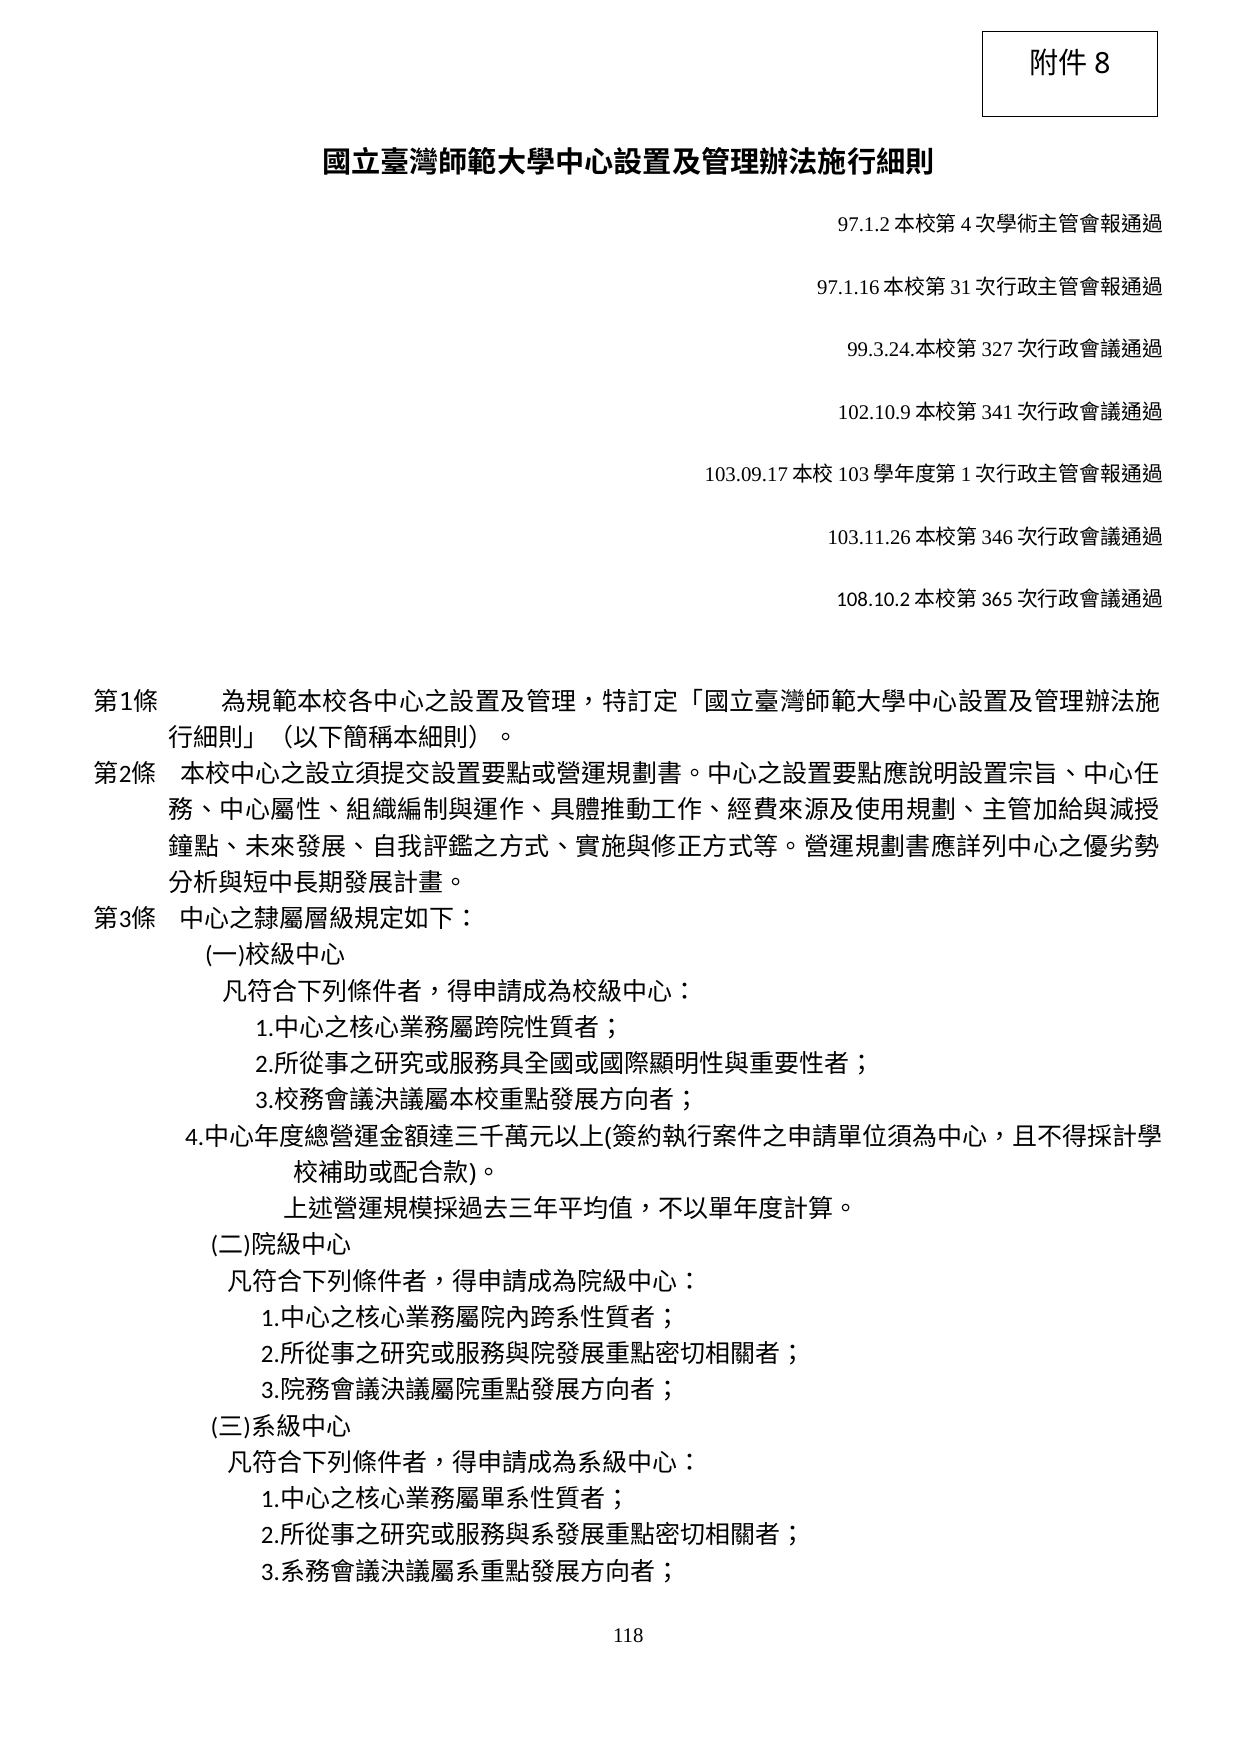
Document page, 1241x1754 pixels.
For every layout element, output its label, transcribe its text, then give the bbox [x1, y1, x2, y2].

text 2.所從事之研究或服務與院發展重點密切相關者； [244, 1333, 1162, 1370]
text (二)院級中心 [193, 1225, 1162, 1261]
text 上述營運規模採過去三年平均值，不以單年度計算。 [194, 1188, 1162, 1225]
text 3.院務會議決議屬院重點發展方向者； [244, 1370, 1162, 1406]
text 凡符合下列條件者，得申請成為校級中心： [194, 971, 1162, 1007]
text 97.1.2本校第4次學術主管會報通過 [94, 181, 1162, 243]
text 103.11.26本校第346次行政會議通過 [94, 493, 1162, 556]
text 1.中心之核心業務屬單系性質者； [244, 1478, 1162, 1515]
text 2.所從事之研究或服務與系發展重點密切相關者； [244, 1515, 1162, 1551]
text 附件8 [998, 39, 1142, 82]
text 凡符合下列條件者，得申請成為院級中心： [194, 1261, 1162, 1297]
text 97.1.16本校第31次行政主管會報通過 [94, 243, 1162, 306]
text 103.09.17本校103學年度第1次行政主管會報通過 [94, 431, 1162, 493]
text 1.中心之核心業務屬跨院性質者； [244, 1007, 1162, 1043]
text 102.10.9本校第341次行政會議通過 [94, 368, 1162, 431]
list 為規範本校各中心之設置及管理，特訂定「國立臺灣師範大學中心設置及管理辦法施行細則」（以下簡稱本細則）。 [94, 681, 1162, 753]
text (三)系級中心 [193, 1406, 1162, 1442]
list 中心之隸屬層級規定如下： [94, 898, 1162, 935]
text 3.系務會議決議屬系重點發展方向者； [244, 1551, 1162, 1587]
text 2.所從事之研究或服務具全國或國際顯明性與重要性者； [244, 1043, 1162, 1080]
text 4.中心年度總營運金額達三千萬元以上(簽約執行案件之申請單位須為中心，且不得採計學校補助或配合款)。 [94, 1116, 1162, 1188]
list 本校中心之設立須提交設置要點或營運規劃書。中心之設置要點應說明設置宗旨、中心任務、中心屬性、組織編制與運作、具體推動工作、經費來源及使用規劃、主管加給與減授鐘點、未來發展、自我評鑑之方式、實施與修正方式等。營運規劃書應詳列中心之優劣勢分析與短中長期發展計畫。 [94, 753, 1162, 898]
text [983, 32, 1157, 116]
text 3.校務會議決議屬本校重點發展方向者； [244, 1080, 1162, 1116]
text 99.3.24.本校第327次行政會議通過 [94, 306, 1162, 368]
text (一)校級中心 [194, 935, 1162, 971]
text 國立臺灣師範大學中心設置及管理辦法施行細則 [94, 118, 1162, 181]
text 凡符合下列條件者，得申請成為系級中心： [194, 1442, 1162, 1478]
text 1.中心之核心業務屬院內跨系性質者； [244, 1297, 1162, 1333]
text 108.10.2本校第365次行政會議通過 [94, 556, 1162, 618]
